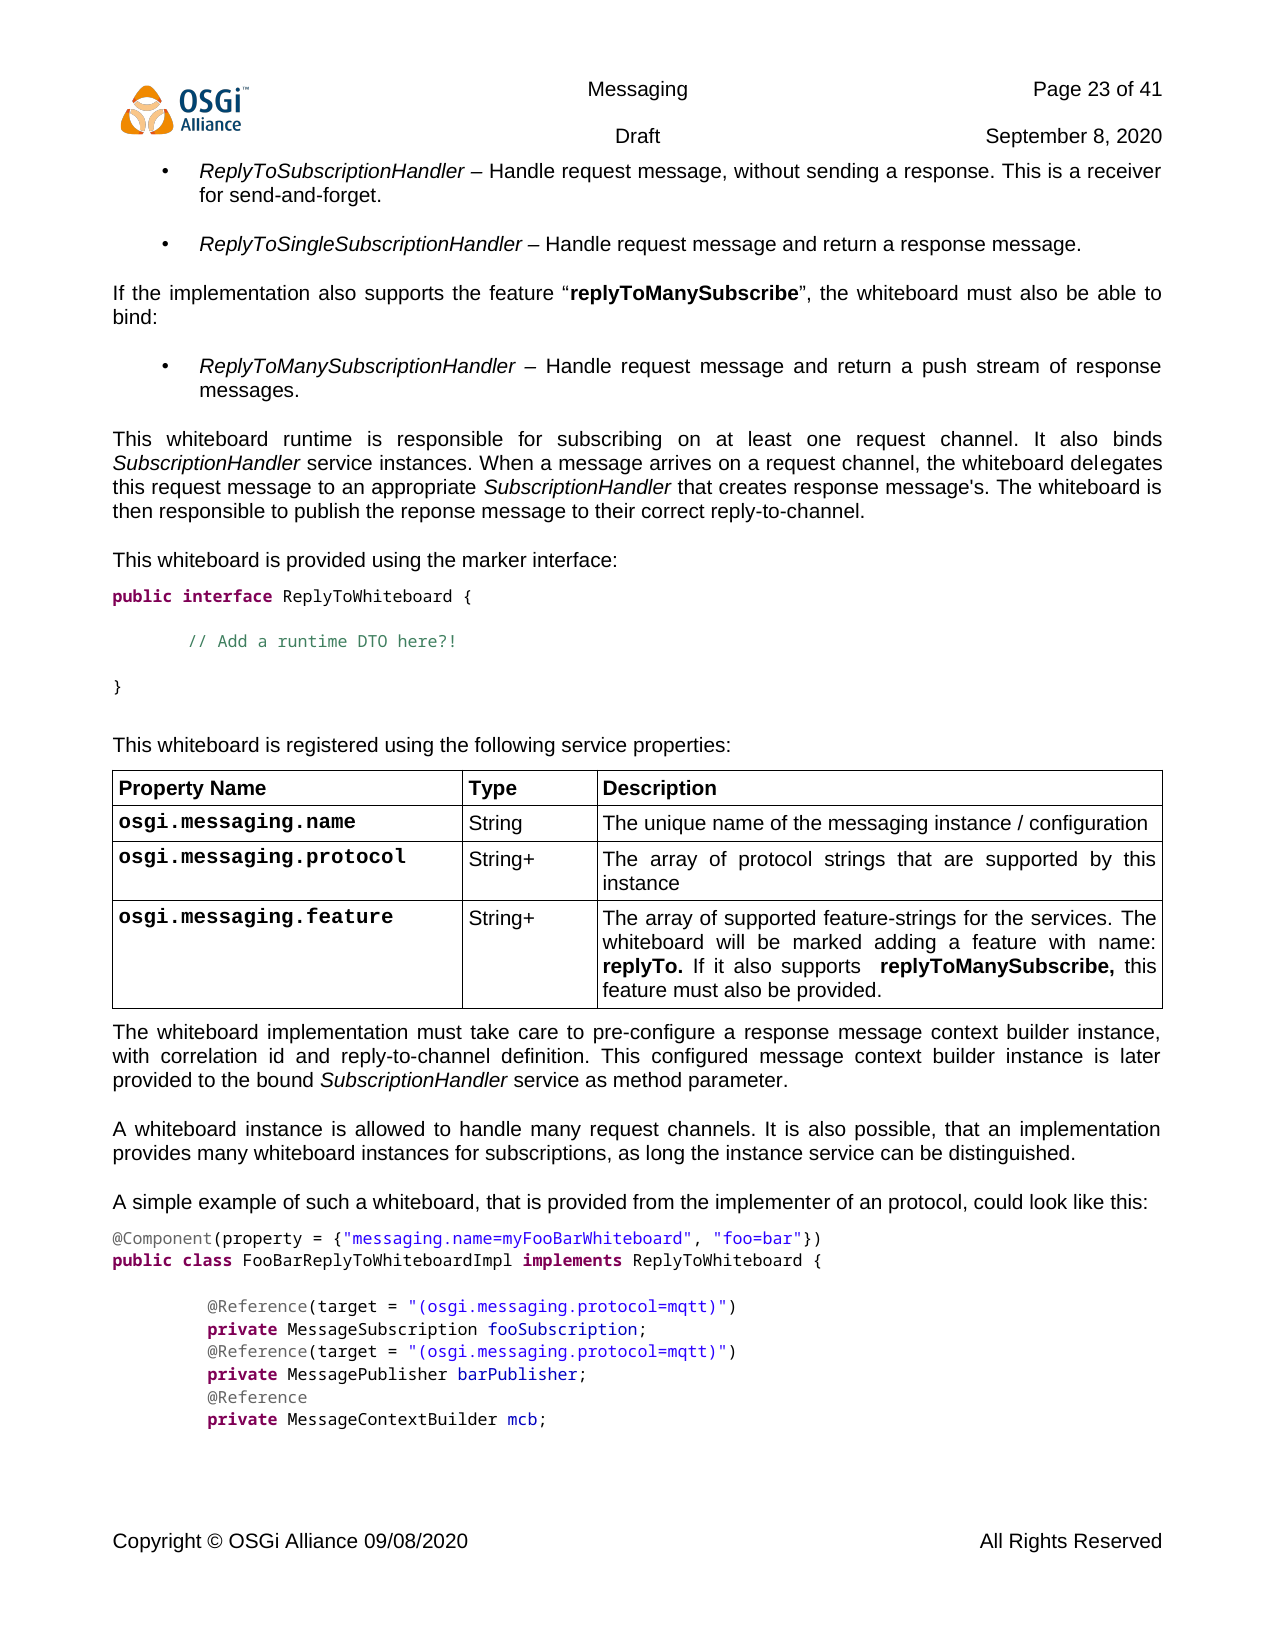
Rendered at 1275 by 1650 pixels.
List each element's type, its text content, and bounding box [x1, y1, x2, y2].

table_cell String+ [463, 901, 597, 1007]
text This whiteboard is registered using the following service properties: [112, 733, 1162, 757]
table_header Type [463, 771, 597, 805]
text private MessageContextBuilder mcb; [112, 1408, 1162, 1431]
text A simple example of such a whiteboard, that is provided from the implementer of an protocol, could look like this: [112, 1190, 1162, 1214]
table_cell The array of supported feature-strings for the services. The whiteboard will be marked adding a feature with name: replyTo. If it also supports replyToManySubscribe, this feature must also be provided. [598, 901, 1162, 1007]
text The whiteboard implementation must take care to pre-configure a response message context builder instance, with correlation id and reply-to-channel definition. This configured message context builder instance is later provided to the bound SubscriptionHandler service as method parameter. [112, 1020, 1162, 1092]
table_cell osgi.messaging.feature [113, 901, 462, 1007]
text // Add a runtime DTO here?! [112, 630, 1162, 652]
text A whiteboard instance is allowed to handle many request channels. It is also possible, that an implementation provides many whiteboard instances for subscriptions, as long the instance service can be distinguished. [112, 1117, 1162, 1165]
text public class FooBarReplyToWhiteboardImpl implements ReplyToWhiteboard { [112, 1249, 1162, 1272]
text private MessageSubscription fooSubscription; [112, 1317, 1162, 1340]
table_header Description [598, 771, 1162, 805]
table_cell String+ [463, 842, 597, 900]
text @Reference(target = "(osgi.messaging.protocol=mqtt)") [112, 1294, 1162, 1317]
list ReplyToSubscriptionHandler – Handle request message, without sending a response. This is a receiver for send-and-forget. [162, 159, 1162, 207]
picture [113, 78, 257, 142]
table_header Property Name [113, 771, 462, 805]
table_cell String [463, 806, 597, 841]
text This whiteboard runtime is responsible for subscribing on at least one request channel. It also binds SubscriptionHandler service instances. When a message arrives on a request channel, the whiteboard delegates this request message to an appropriate SubscriptionHandler that creates response message's. The whiteboard is then responsible to publish the reponse message to their correct reply-to-channel. [112, 427, 1162, 523]
text @Component(property = {"messaging.name=myFooBarWhiteboard", "foo=bar"}) [112, 1226, 1162, 1249]
table_cell The unique name of the messaging instance / configuration [598, 806, 1162, 841]
table_cell osgi.messaging.protocol [113, 842, 462, 900]
text @Reference [112, 1385, 1162, 1408]
text public interface ReplyToWhiteboard { [112, 584, 1162, 607]
table_cell osgi.messaging.name [113, 806, 462, 841]
text private MessagePublisher barPublisher; [112, 1362, 1162, 1385]
list ReplyToManySubscriptionHandler – Handle request message and return a push stream of response messages. [162, 354, 1162, 402]
table_cell The array of protocol strings that are supported by this instance [598, 842, 1162, 900]
text @Reference(target = "(osgi.messaging.protocol=mqtt)") [112, 1340, 1162, 1362]
list ReplyToSingleSubscriptionHandler – Handle request message and return a response message. [162, 232, 1162, 256]
text If the implementation also supports the feature “replyToManySubscribe”, the whiteboard must also be able to bind: [112, 281, 1162, 329]
text This whiteboard is provided using the marker interface: [112, 548, 1162, 572]
text } [112, 675, 1162, 698]
